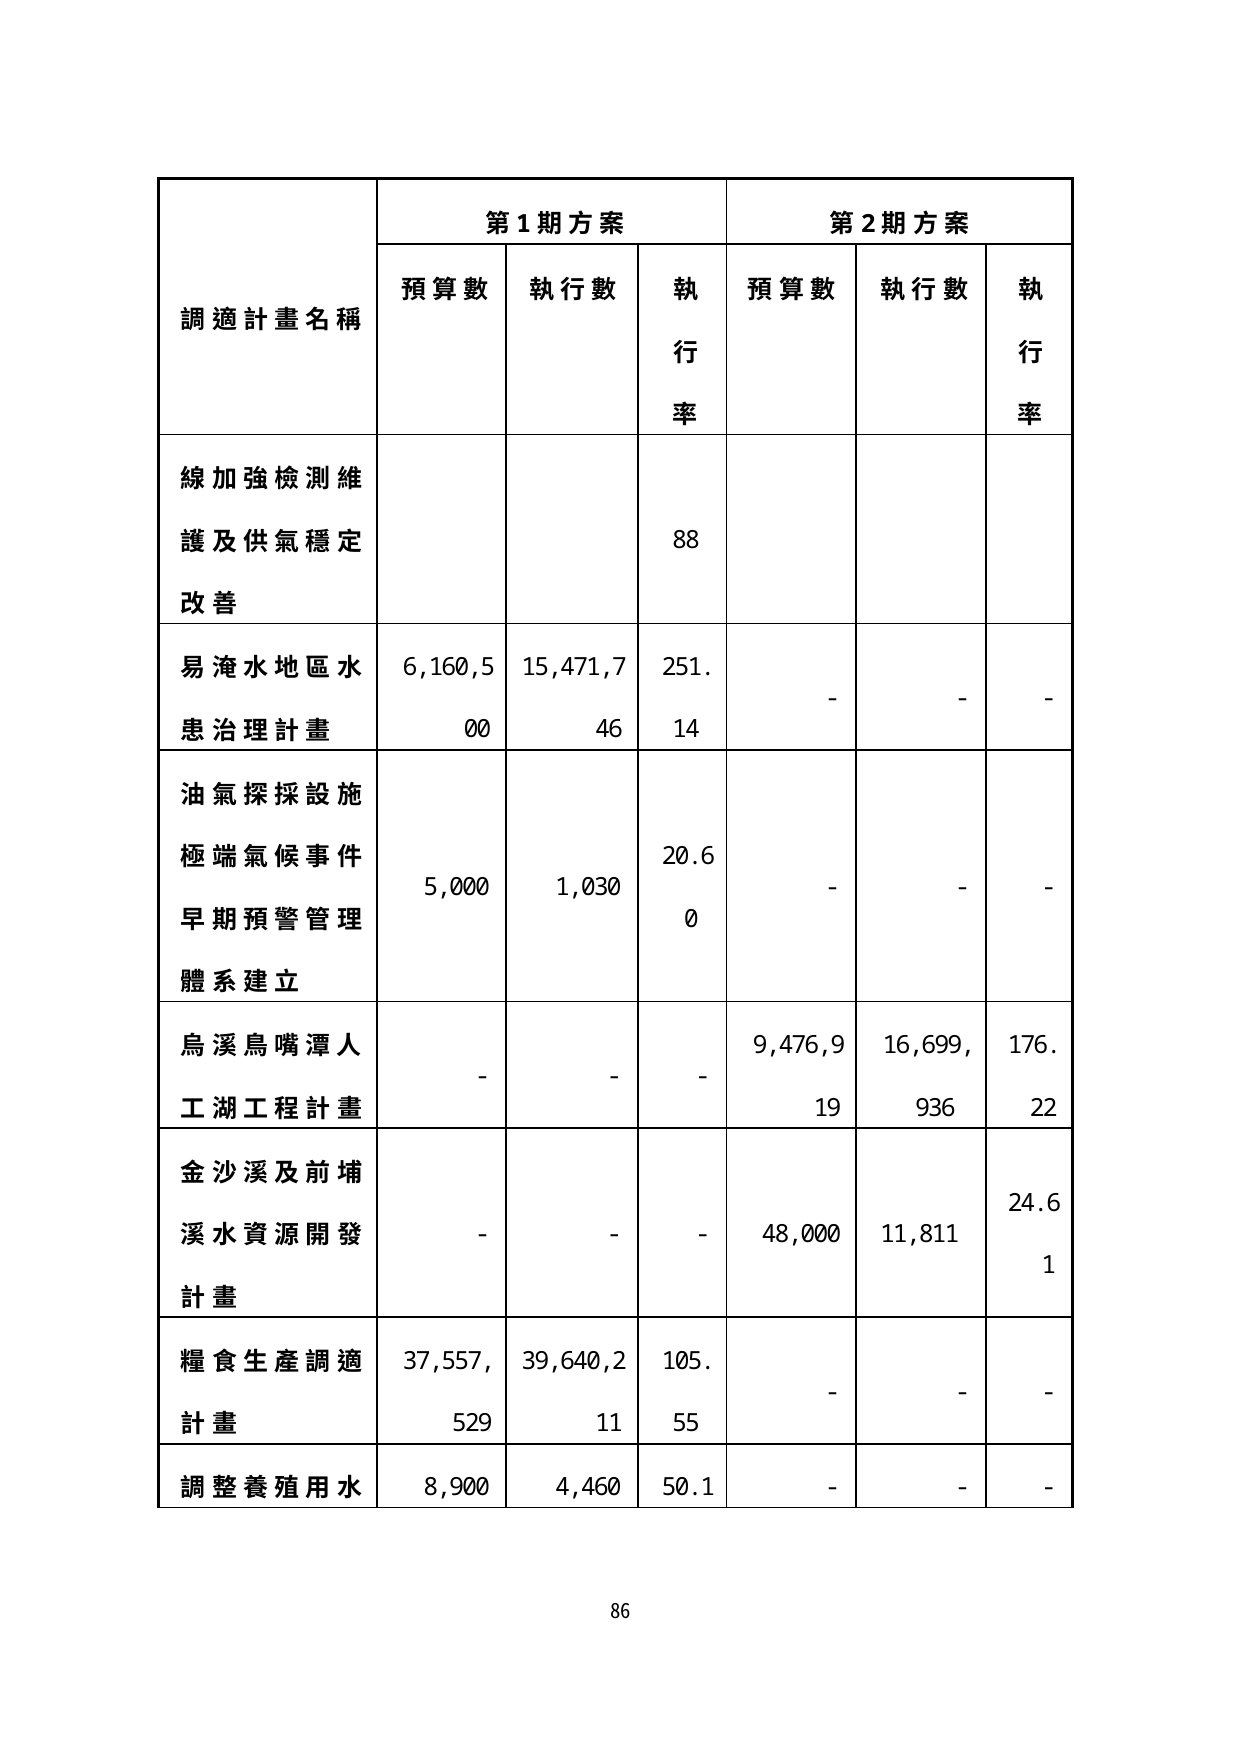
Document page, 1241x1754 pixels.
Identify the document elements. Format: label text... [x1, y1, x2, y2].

table_cell - [639, 1002, 726, 1127]
table_cell - [987, 624, 1071, 749]
table_cell 50.1 [639, 1445, 726, 1507]
table_cell 執行率 [639, 245, 726, 433]
table_header 調適計畫名稱 [160, 180, 376, 433]
table_cell 執行率 [987, 245, 1071, 433]
table_cell - [727, 751, 855, 1001]
table_cell - [639, 1129, 726, 1316]
table_cell 執行數 [507, 245, 637, 433]
table_cell - [857, 435, 985, 622]
table_cell - [378, 1002, 505, 1127]
table_cell 烏溪鳥嘴潭人工湖工程計畫 [160, 1002, 376, 1127]
table_cell 24.61 [987, 1129, 1071, 1316]
table_cell 執行數 [857, 245, 985, 433]
table_cell 金沙溪及前埔溪水資源開發計畫 [160, 1129, 376, 1316]
table_cell 易淹水地區水患治理計畫 [160, 624, 376, 749]
table_header 第2期方案 [727, 180, 1071, 243]
table_cell 39,640,211 [507, 1318, 637, 1443]
table_cell - [987, 1318, 1071, 1443]
table_cell 油氣探採設施極端氣候事件早期預警管理體系建立 [160, 751, 376, 1001]
table_cell 6,160,500 [378, 624, 505, 749]
table_cell 105.55 [639, 1318, 726, 1443]
table_cell 預算數 [727, 245, 855, 433]
table_cell 16,699,936 [857, 1002, 985, 1127]
table_cell - [857, 624, 985, 749]
table_cell 5,000 [378, 751, 505, 1001]
table_cell 糧食生產調適計畫 [160, 1318, 376, 1443]
table_cell - [857, 751, 985, 1001]
table_header 第1期方案 [378, 180, 726, 243]
table_cell 251.14 [639, 624, 726, 749]
table_cell [507, 435, 637, 622]
table_cell 線加強檢測維護及供氣穩定改善 [160, 435, 376, 622]
table_cell - [378, 1129, 505, 1316]
table_cell - [727, 435, 855, 622]
table_cell - [987, 435, 1071, 622]
table_cell 20.60 [639, 751, 726, 1001]
table_cell - [987, 751, 1071, 1001]
table_cell 11,811 [857, 1129, 985, 1316]
table_cell - [507, 1002, 637, 1127]
table_cell 88 [639, 435, 726, 622]
table_cell 37,557,529 [378, 1318, 505, 1443]
table_cell 1,030 [507, 751, 637, 1001]
table_cell 4,460 [507, 1445, 637, 1507]
table_cell - [727, 1318, 855, 1443]
table_cell [378, 435, 505, 622]
table_cell 9,476,919 [727, 1002, 855, 1127]
table_cell 48,000 [727, 1129, 855, 1316]
table_cell 預算數 [378, 245, 505, 433]
table_cell - [857, 1445, 985, 1507]
table_cell - [727, 624, 855, 749]
table_cell 15,471,746 [507, 624, 637, 749]
table_cell 8,900 [378, 1445, 505, 1507]
table_cell - [857, 1318, 985, 1443]
table_cell - [507, 1129, 637, 1316]
table_cell 176.22 [987, 1002, 1071, 1127]
table_cell 調整養殖用水 [160, 1445, 376, 1507]
table_cell - [727, 1445, 855, 1507]
table_cell - [987, 1445, 1071, 1507]
